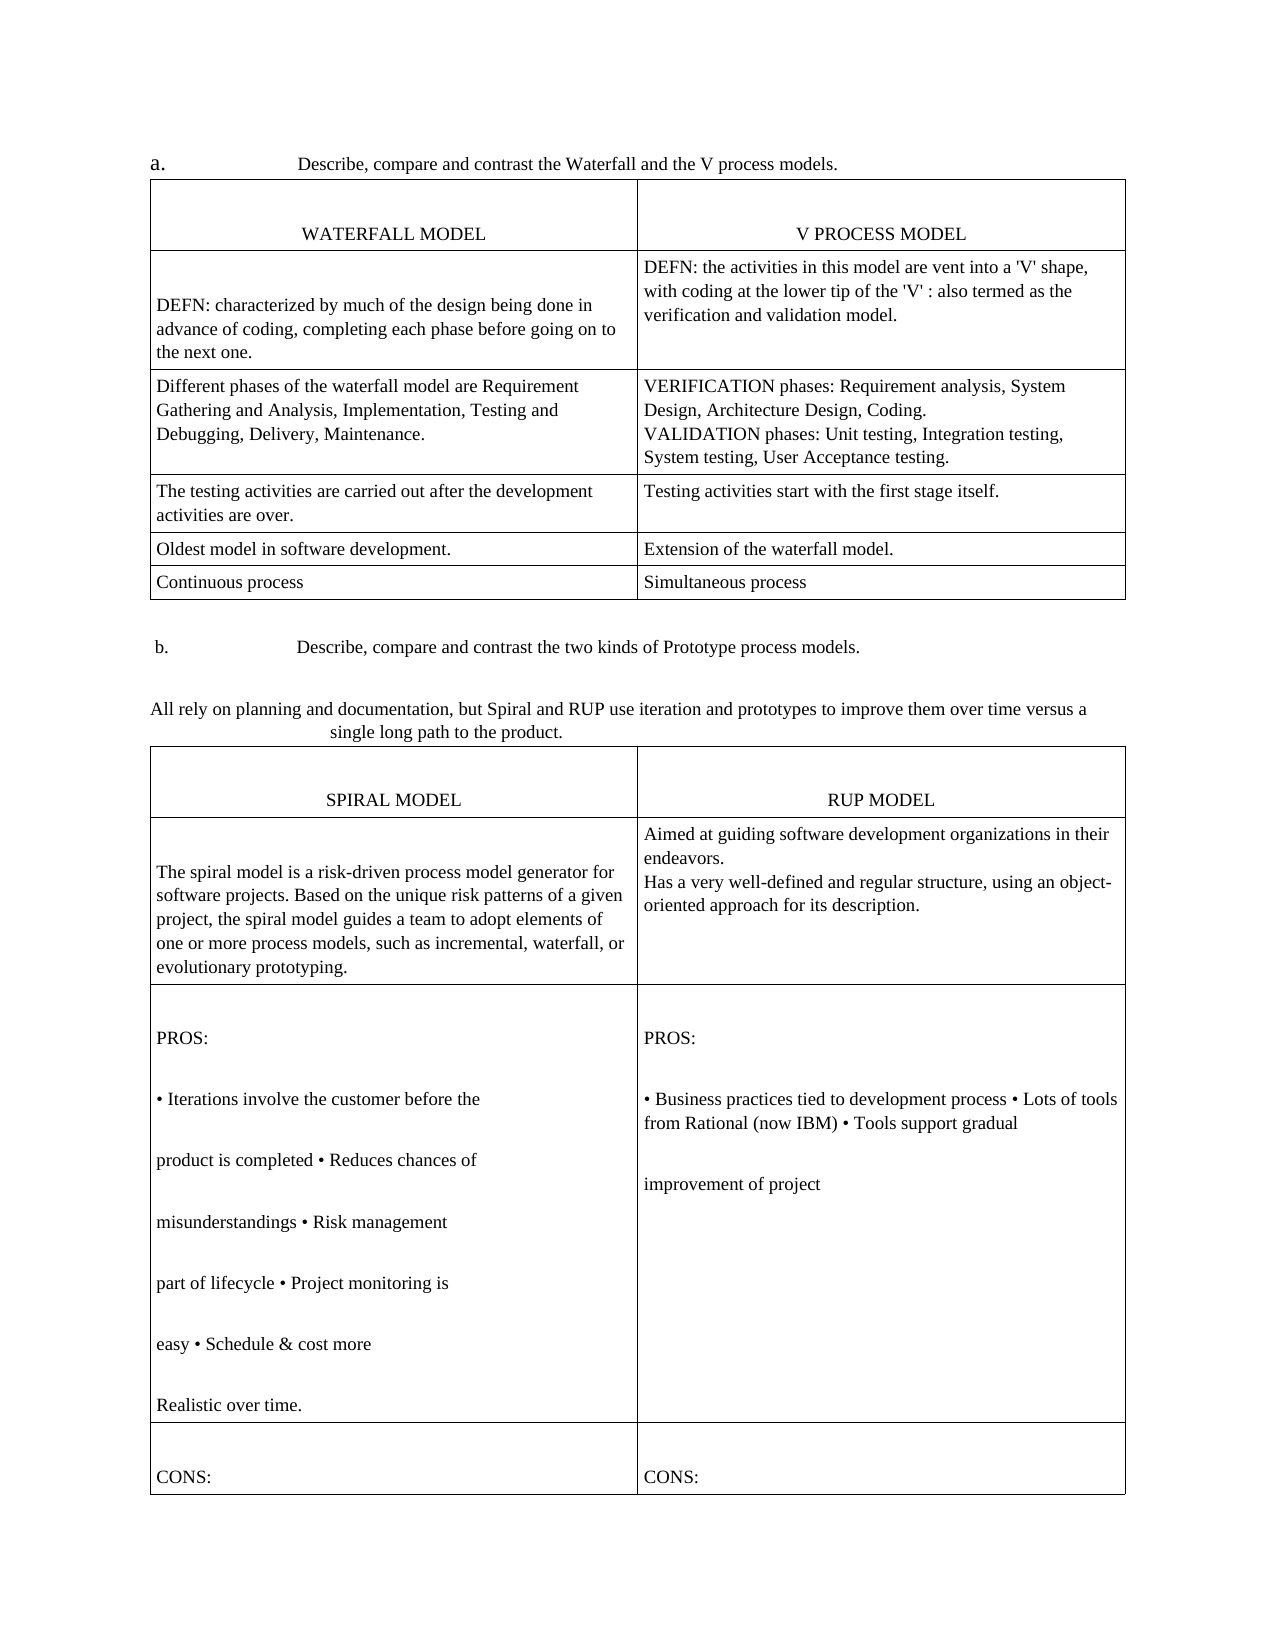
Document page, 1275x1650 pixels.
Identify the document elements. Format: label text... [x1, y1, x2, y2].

table_cell DEFN: characterized by much of the design being done in advance of coding, completing each phase before going on to the next one. [151, 251, 637, 369]
subtitle a. Describe, compare and contrast the Waterfall and the V process models. [150, 150, 1125, 175]
table_cell Different phases of the waterfall model are Requirement Gathering and Analysis, Implementation, Testing and Debugging, Delivery, Maintenance. [151, 370, 637, 474]
table_cell Aimed at guiding software development organizations in their endeavors. Has a very well-defined and regular structure, using an object-oriented approach for its description. [638, 818, 1125, 983]
table_header RUP MODEL [638, 747, 1125, 817]
table_cell Oldest model in software development. [151, 533, 637, 565]
table_cell CONS: [638, 1423, 1125, 1493]
table_cell VERIFICATION phases: Requirement analysis, System Design, Architecture Design, Coding. VALIDATION phases: Unit testing, Integration testing, System testing, User Acceptance testing. [638, 370, 1125, 474]
table_header WATERFALL MODEL [151, 180, 637, 250]
table_cell PROS: • Business practices tied to development process • Lots of tools from Rational (now IBM) • Tools support gradual improvement of project [638, 985, 1125, 1422]
table_cell DEFN: the activities in this model are vent into a 'V' shape, with coding at the lower tip of the 'V' : also termed as the verification and validation model. [638, 251, 1125, 369]
table_cell Testing activities start with the first stage itself. [638, 475, 1125, 532]
table_header V PROCESS MODEL [638, 180, 1125, 250]
table_cell Continuous process [151, 566, 637, 599]
table_header SPIRAL MODEL [151, 747, 637, 817]
subtitle b. Describe, compare and contrast the two kinds of Prototype process models. [150, 637, 1125, 658]
table_cell Simultaneous process [638, 566, 1125, 599]
subtitle All rely on planning and documentation, but Spiral and RUP use iteration and prototypes to improve them over time versus a single long path to the product. [150, 698, 1125, 743]
table_cell PROS: • Iterations involve the customer before the product is completed • Reduces chances of misunderstandings • Risk management part of lifecycle • Project monitoring is easy • Schedule & cost more Realistic over time. [151, 985, 637, 1422]
table_cell CONS: [151, 1423, 637, 1493]
table_cell Extension of the waterfall model. [638, 533, 1125, 565]
table_cell The spiral model is a risk-driven process model generator for software projects. Based on the unique risk patterns of a given project, the spiral model guides a team to adopt elements of one or more process models, such as incremental, waterfall, or evolutionary prototyping. [151, 818, 637, 983]
table_cell The testing activities are carried out after the development activities are over. [151, 475, 637, 532]
